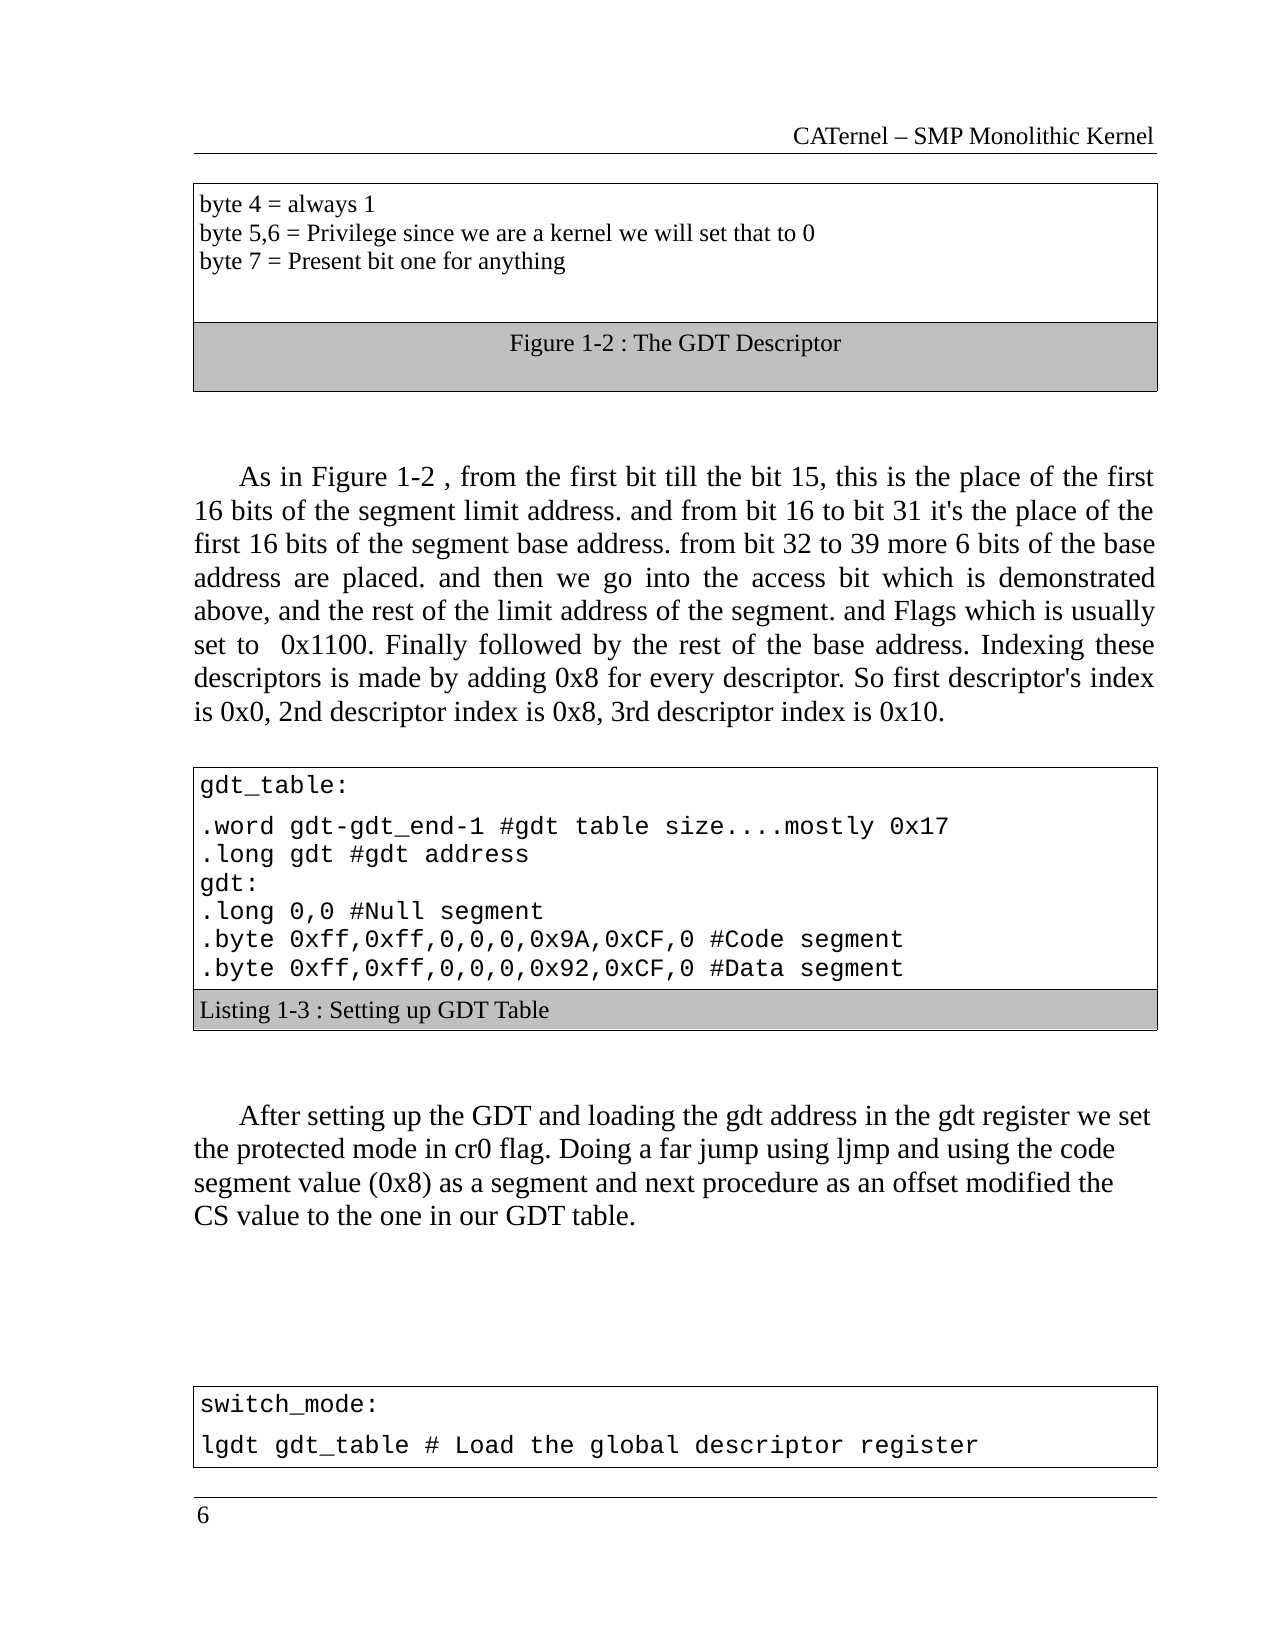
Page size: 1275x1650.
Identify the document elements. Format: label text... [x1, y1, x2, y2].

table_header switch_mode: lgdt gdt_table # Load the global descriptor register [194, 1387, 1157, 1467]
table_cell byte 4 = always 1 byte 5,6 = Privilege since we are a kernel we will set that to 0 byte 7 = Present bit one for anything [194, 184, 1157, 322]
table_header gdt_table: .word gdt-gdt_end-1 #gdt table size....mostly 0x17 .long gdt #gdt address gdt: .long 0,0 #Null segment .byte 0xff,0xff,0,0,0,0x9A,0xCF,0 #Code segment .byte 0xff,0xff,0,0,0,0x92,0xCF,0 #Data segment [194, 768, 1157, 989]
text After setting up the GDT and loading the gdt address in the gdt register we set the protected mode in cr0 flag. Doing a far jump using ljmp and using the code segment value (0x8) as a segment and next procedure as an offset modified the CS value to the one in our GDT table. [193, 1098, 1157, 1232]
text As in Figure 1-2 , from the first bit till the bit 15, this is the place of the first 16 bits of the segment limit address. and from bit 16 to bit 31 it's the place of the first 16 bits of the segment base address. from bit 32 to 39 more 6 bits of the base address are placed. and then we go into the access bit which is demonstrated above, and the rest of the limit address of the segment. and Flags which is usually set to 0x1100. Finally followed by the rest of the base address. Indexing these descriptors is made by adding 0x8 for every descriptor. So first descriptor's index is 0x0, 2nd descriptor index is 0x8, 3rd descriptor index is 0x10. [193, 459, 1157, 728]
table_cell Listing 1-3 : Setting up GDT Table [194, 990, 1157, 1029]
table_cell Figure 1-2 : The GDT Descriptor [194, 323, 1157, 391]
